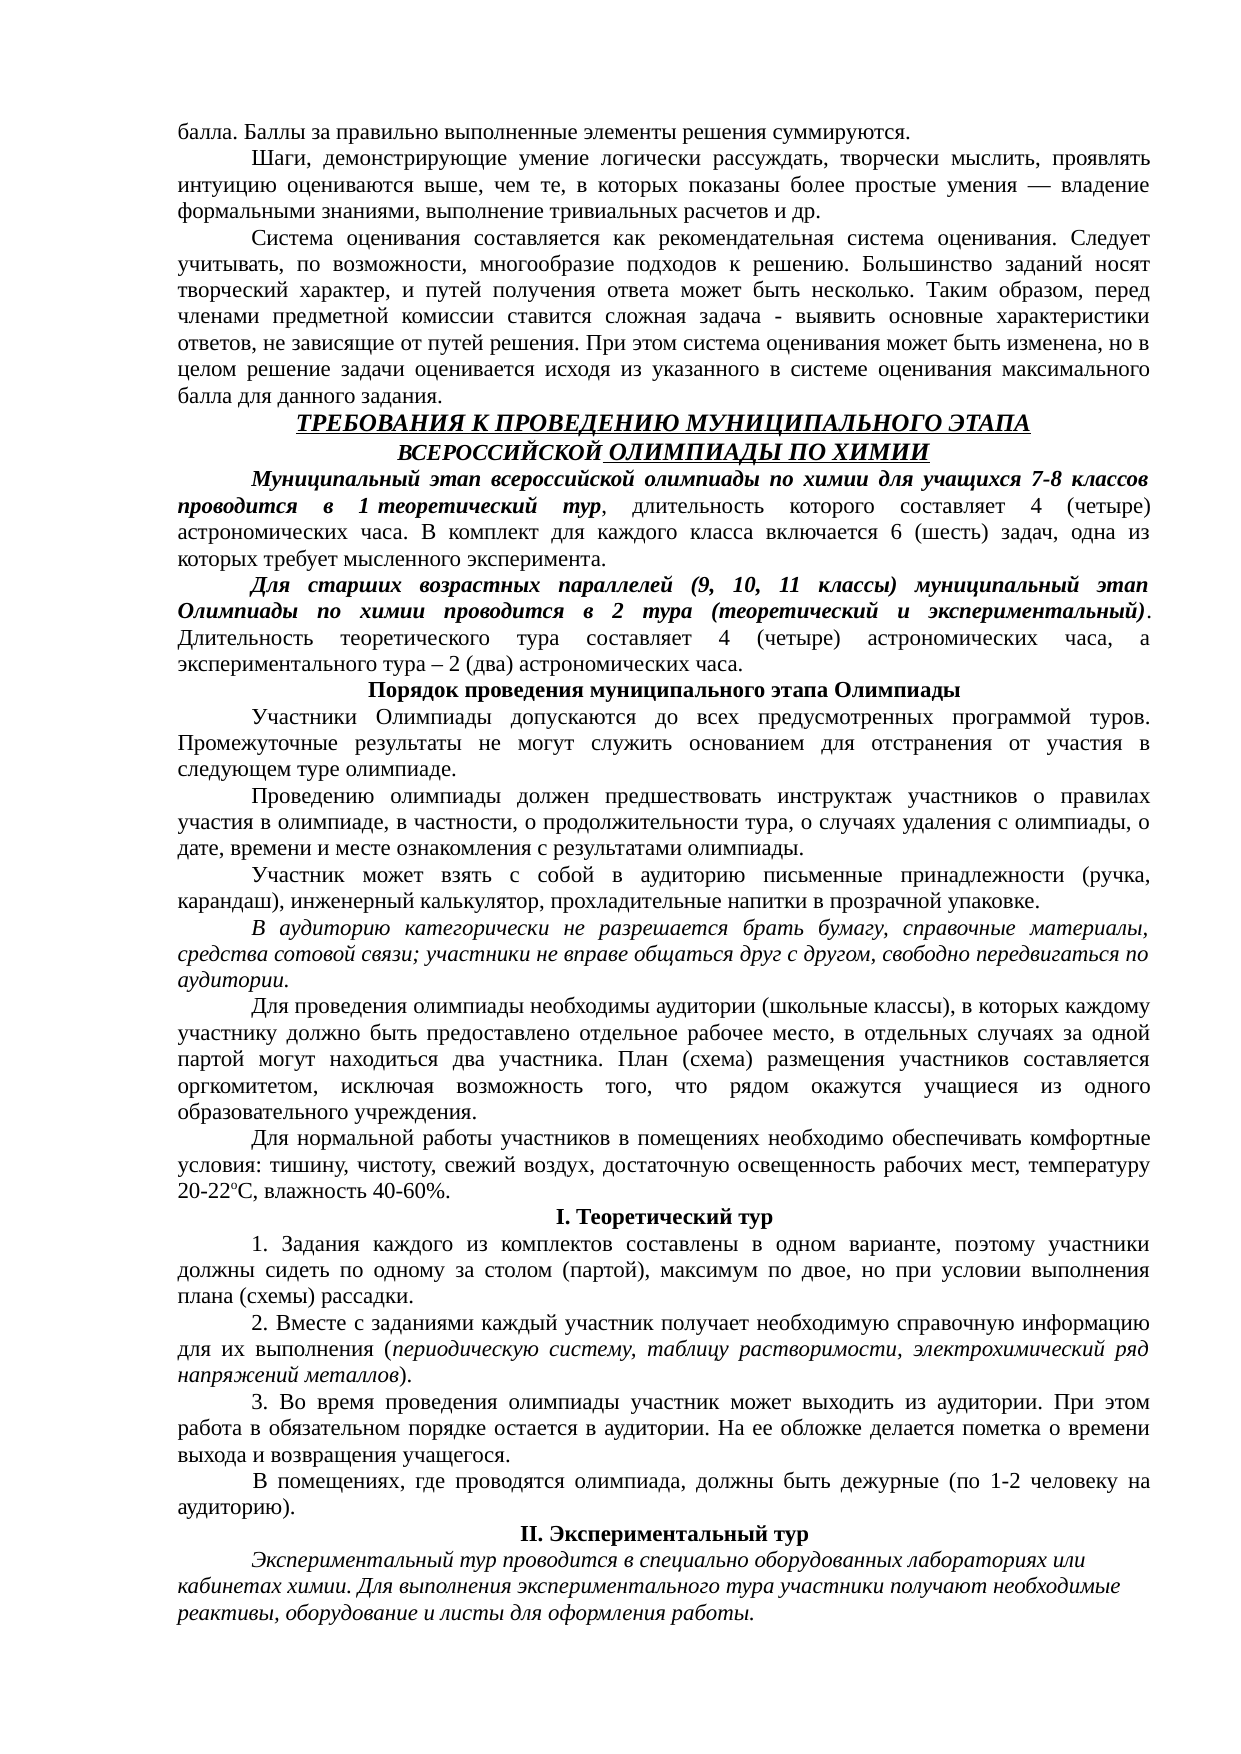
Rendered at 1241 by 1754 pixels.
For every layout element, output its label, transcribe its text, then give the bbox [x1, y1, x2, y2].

text II. Экспериментальный тур [177, 1520, 1152, 1546]
text В аудиторию категорически не разрешается брать бумагу, справочные материалы, средства сотовой связи; участники не вправе общаться друг с другом, свободно передвигаться по аудитории. [177, 913, 1152, 993]
text 3. Во время проведения олимпиады участник может выходить из аудитории. При этом работа в обязательном порядке остается в аудитории. На ее обложке делается пометка о времени выхода и возвращения учащегося. [177, 1388, 1152, 1467]
text 2. Вместе с заданиями каждый участник получает необходимую справочную информацию для их выполнения (периодическую систему, таблицу растворимости, электрохимический ряд напряжений металлов). [177, 1309, 1152, 1388]
text I. Теоретический тур [177, 1203, 1152, 1230]
text Проведению олимпиады должен предшествовать инструктаж участников о правилах участия в олимпиаде, в частности, о продолжительности тура, о случаях удаления с олимпиады, о дате, времени и месте ознакомления с результатами олимпиады. [177, 782, 1152, 861]
text Для проведения олимпиады необходимы аудитории (школьные классы), в которых каждому участнику должно быть предоставлено отдельное рабочее место, в отдельных случаях за одной партой могут находиться два участника. План (схема) размещения участников составляется оргкомитетом, исключая возможность того, что рядом окажутся учащиеся из одного образовательного учреждения. [177, 993, 1152, 1124]
text В помещениях, где проводятся олимпиада, должны быть дежурные (по 1-2 человеку на аудиторию). [177, 1467, 1152, 1520]
text Для нормальной работы участников в помещениях необходимо обеспечивать комфортные условия: тишину, чистоту, свежий воздух, достаточную освещенность рабочих мест, температуру 20-22оС, влажность 40-60%. [177, 1124, 1152, 1203]
text Участник может взять с собой в аудиторию письменные принадлежности (ручка, карандаш), инженерный калькулятор, прохладительные напитки в прозрачной упаковке. [177, 861, 1152, 913]
text Система оценивания составляется как рекомендательная система оценивания. Следует учитывать, по возможности, многообразие подходов к решению. Большинство заданий носят творческий характер, и путей получения ответа может быть несколько. Таким образом, перед членами предметной комиссии ставится сложная задача - выявить основные характеристики ответов, не зависящие от путей решения. При этом система оценивания может быть изменена, но в целом решение задачи оценивается исходя из указанного в системе оценивания максимального балла для данного задания. [177, 223, 1152, 408]
text Для старших возрастных параллелей (9, 10, 11 классы) муниципальный этап Олимпиады по химии проводится в 2 тура (теоретический и экспериментальный). Длительность теоретического тура составляет 4 (четыре) астрономических часа, а экспериментального тура – 2 (два) астрономических часа. [177, 571, 1152, 676]
text Шаги, демонстрирующие умение логически рассуждать, творчески мыслить, проявлять интуицию оцениваются выше, чем те, в которых показаны более простые умения — владение формальными знаниями, выполнение тривиальных расчетов и др. [177, 144, 1152, 223]
text Экспериментальный тур проводится в специально оборудованных лабораториях или кабинетах химии. Для выполнения экспериментального тура участники получают необходимые реактивы, оборудование и листы для оформления работы. [177, 1546, 1152, 1625]
text Муниципальный этап всероссийской олимпиады по химии для учащихся 7-8 классов проводится в 1 теоретический тур, длительность которого составляет 4 (четыре) астрономических часа. В комплект для каждого класса включается 6 (шесть) задач, одна из которых требует мысленного эксперимента. [177, 466, 1152, 571]
text Порядок проведения муниципального этапа Олимпиады [177, 676, 1152, 703]
text 1. Задания каждого из комплектов составлены в одном варианте, поэтому участники должны сидеть по одному за столом (партой), максимум по двое, но при условии выполнения плана (схемы) рассадки. [177, 1230, 1152, 1309]
text балла. Баллы за правильно выполненные элементы решения суммируются. [177, 118, 1152, 144]
text ВСЕРОССИЙСКОЙ олимпиады по химии [177, 437, 1152, 466]
text Участники Олимпиады допускаются до всех предусмотренных программой туров. Промежуточные результаты не могут служить основанием для отстранения от участия в следующем туре олимпиаде. [177, 703, 1152, 782]
text тРЕБОВАНИЯ К проведениЮ муниципального этапа [177, 408, 1152, 437]
